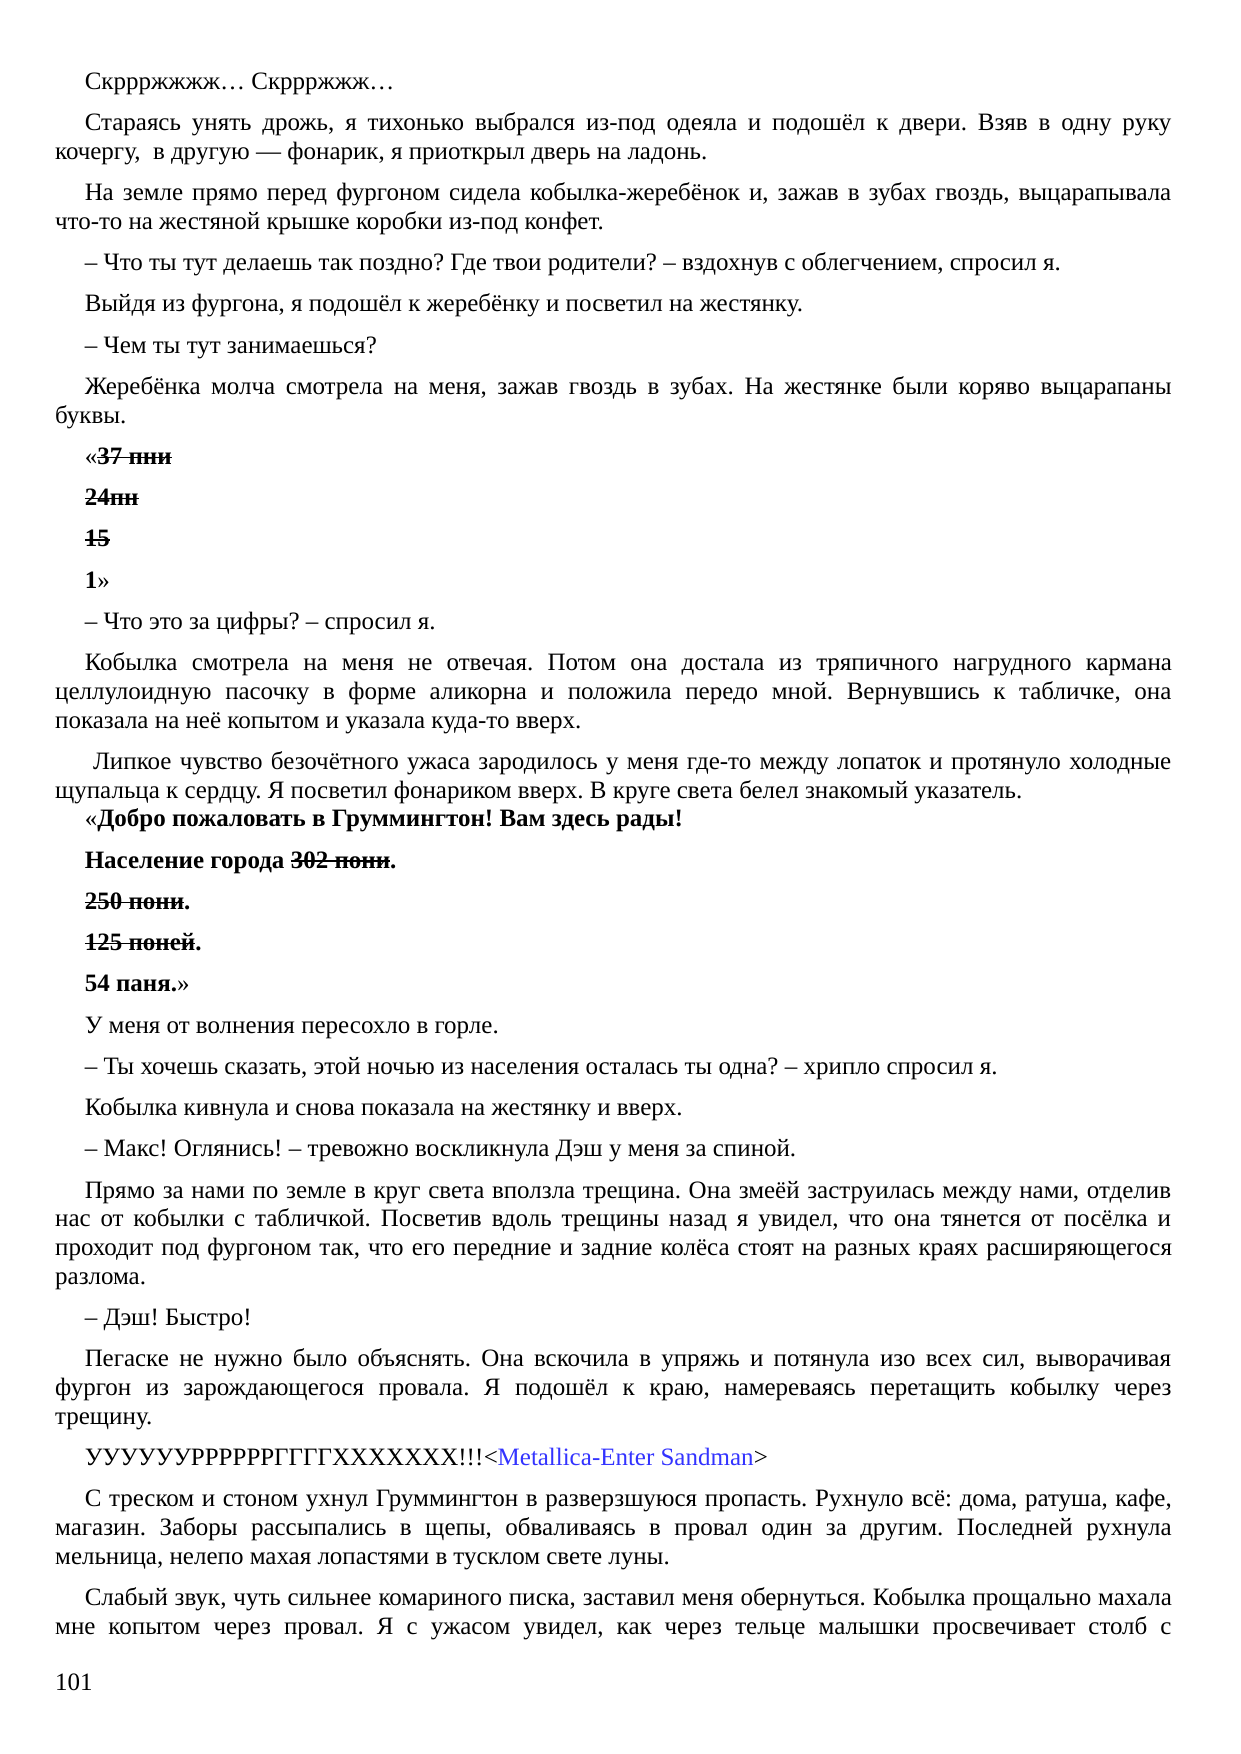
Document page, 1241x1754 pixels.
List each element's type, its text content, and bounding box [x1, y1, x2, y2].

text – Что ты тут делаешь так поздно? Где твои родители? – вздохнув с облегчением, спросил я. [55, 247, 1173, 276]
text Кобылка смотрела на меня не отвечая. Потом она достала из тряпичного нагрудного кармана целлулоидную пасочку в форме аликорна и положила передо мной. Вернувшись к табличке, она показала на неё копытом и указала куда-то вверх. [55, 647, 1173, 733]
text Пегаске не нужно было объяснять. Она вскочила в упряжь и потянула изо всех сил, выворачивая фургон из зарождающегося провала. Я подошёл к краю, намереваясь перетащить кобылку через трещину. [55, 1343, 1173, 1430]
text Стараясь унять дрожь, я тихонько выбрался из-под одеяла и подошёл к двери. Взяв в одну руку кочергу, в другую — фонарик, я приоткрыл дверь на ладонь. [55, 107, 1173, 165]
text 15 [55, 523, 1173, 552]
text 125 поней. [55, 927, 1173, 956]
text На земле прямо перед фургоном сидела кобылка-жеребёнок и, зажав в зубах гвоздь, выцарапывала что-то на жестяной крышке коробки из-под конфет. [55, 177, 1173, 235]
text Прямо за нами по земле в круг света вползла трещина. Она змеёй заструилась между нами, отделив нас от кобылки с табличкой. Посветив вдоль трещины назад я увидел, что она тянется от посёлка и проходит под фургоном так, что его передние и задние колёса стоят на разных краях расширяющегося разлома. [55, 1175, 1173, 1290]
text Выйдя из фургона, я подошёл к жеребёнку и посветил на жестянку. [55, 288, 1173, 317]
text УУУУУУРРРРРРГГГГХХХХХХХ!!!<Metallica-Enter Sandman> [55, 1442, 1173, 1471]
text У меня от волнения пересохло в горле. [55, 1010, 1173, 1038]
text – Ты хочешь сказать, этой ночью из населения осталась ты одна? – хрипло спросил я. [55, 1051, 1173, 1080]
text Скррржжжж… Скррржжж… [55, 66, 1173, 95]
text «37 пни [55, 441, 1173, 470]
text Кобылка кивнула и снова показала на жестянку и вверх. [55, 1092, 1173, 1121]
text Слабый звук, чуть сильнее комариного писка, заставил меня обернуться. Кобылка прощально махала мне копытом через провал. Я с ужасом увидел, как через тельце малышки просвечивает столб с [55, 1582, 1173, 1640]
text – Что это за цифры? – спросил я. [55, 606, 1173, 635]
text 24пн [55, 482, 1173, 511]
text 250 пони. [55, 886, 1173, 915]
text – Дэш! Быстро! [55, 1302, 1173, 1331]
text 1» [55, 565, 1173, 593]
text С треском и стоном ухнул Груммингтон в разверзшуюся пропасть. Рухнуло всё: дома, ратуша, кафе, магазин. Заборы рассыпались в щепы, обваливаясь в провал один за другим. Последней рухнула мельница, нелепо махая лопастями в тусклом свете луны. [55, 1483, 1173, 1570]
text «Добро пожаловать в Груммингтон! Вам здесь рады! [55, 803, 1173, 832]
text Липкое чувство безочётного ужаса зародилось у меня где-то между лопаток и протянуло холодные щупальца к сердцу. Я посветил фонариком вверх. В круге света белел знакомый указатель. [55, 746, 1173, 803]
text Население города 302 пони. [55, 845, 1173, 873]
text Жеребёнка молча смотрела на меня, зажав гвоздь в зубах. На жестянке были коряво выцарапаны буквы. [55, 371, 1173, 428]
text 54 паня.» [55, 968, 1173, 997]
text – Макс! Оглянись! – тревожно воскликнула Дэш у меня за спиной. [55, 1133, 1173, 1162]
text – Чем ты тут занимаешься? [55, 330, 1173, 358]
